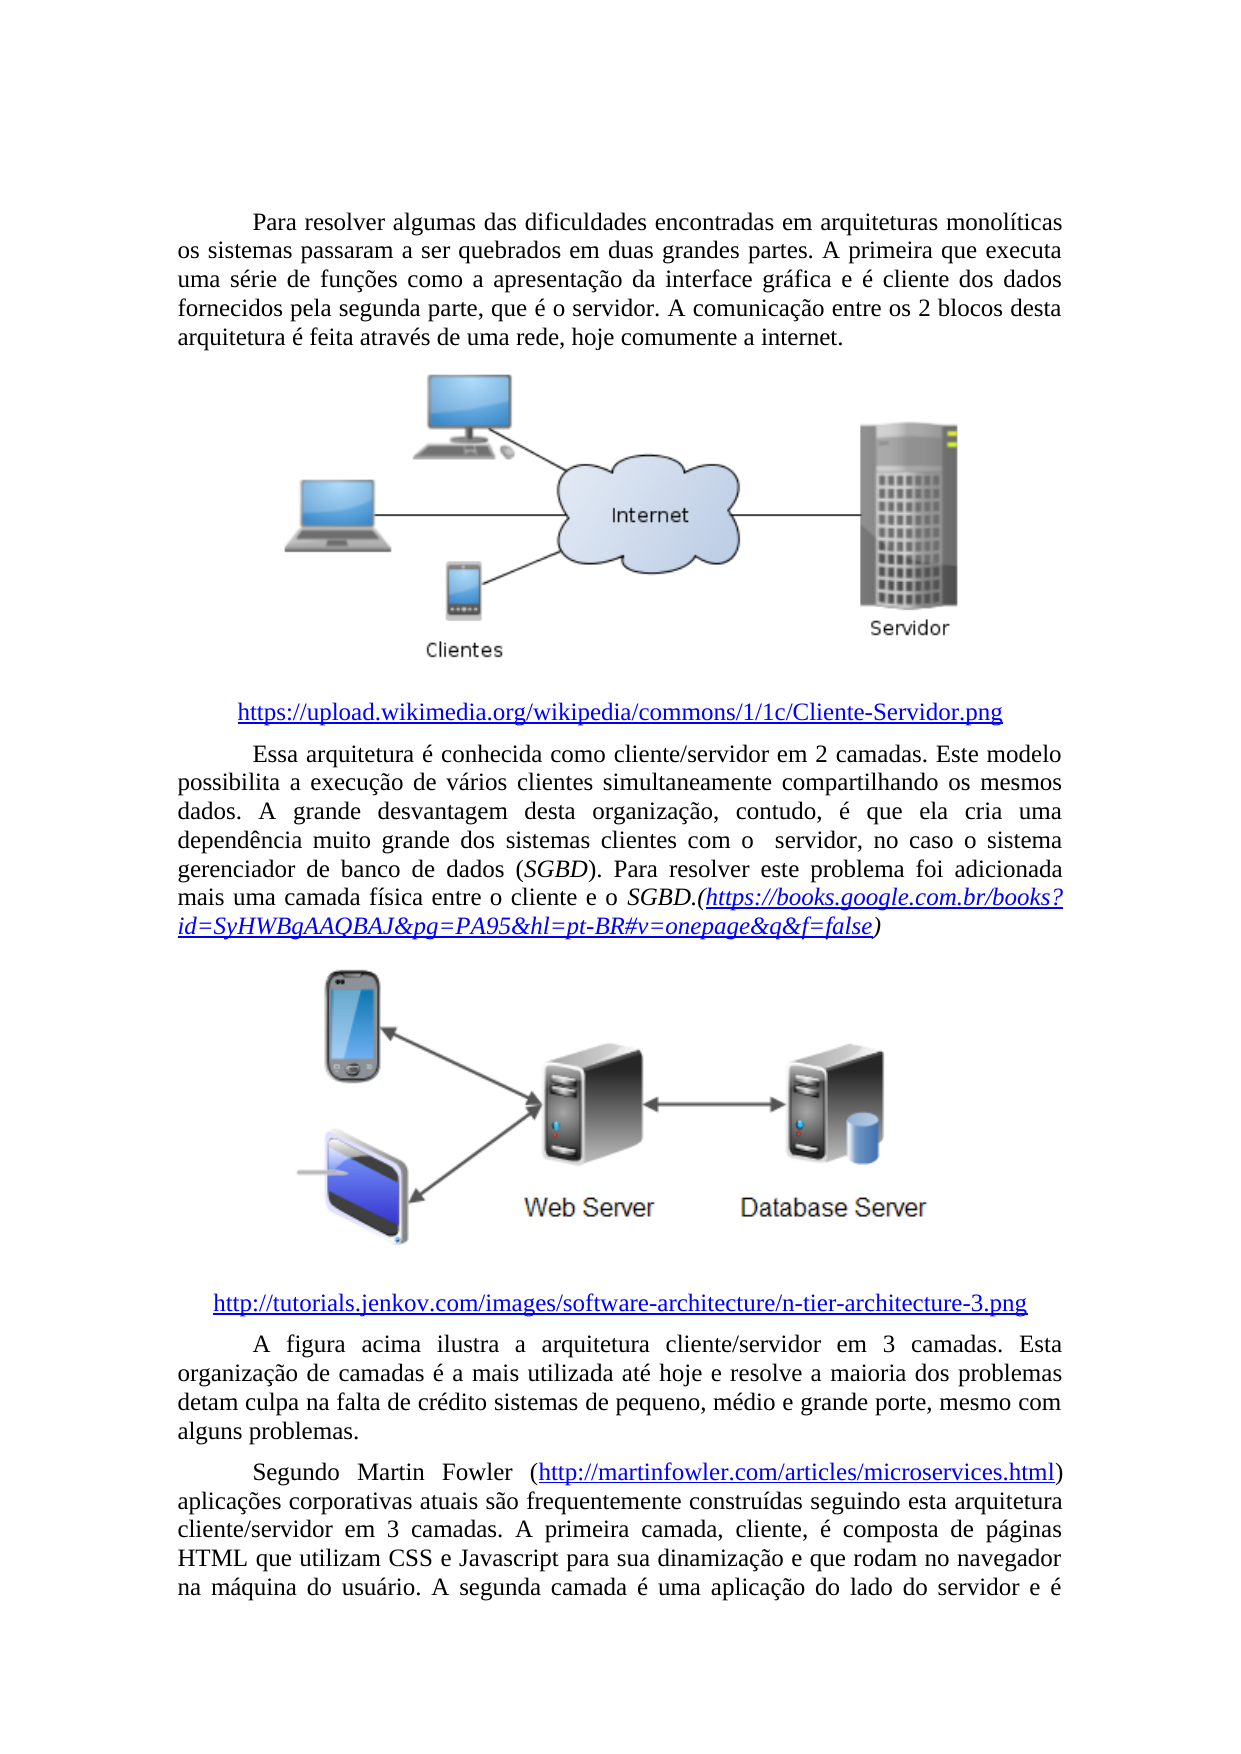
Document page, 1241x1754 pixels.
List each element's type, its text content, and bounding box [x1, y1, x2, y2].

text Segundo Martin Fowler (http://martinfowler.com/articles/microservices.html) aplicações corporativas atuais são frequentemente construídas seguindo esta arquitetura cliente/servidor em 3 camadas. A primeira camada, cliente, é composta de páginas HTML que utilizam CSS e Javascript para sua dinamização e que rodam no navegador na máquina do usuário. A segunda camada é uma aplicação do lado do servidor e é [177, 1457, 1063, 1601]
text Para resolver algumas das dificuldades encontradas em arquiteturas monolíticas os sistemas passaram a ser quebrados em duas grandes partes. A primeira que executa uma série de funções como a apresentação da interface gráfica e é cliente dos dados fornecidos pela segunda parte, que é o servidor. A comunicação entre os 2 blocos desta arquitetura é feita através de uma rede, hoje comumente a internet. [177, 207, 1063, 351]
picture [260, 350, 981, 698]
text https://upload.wikimedia.org/wikipedia/commons/1/1c/Cliente-Servidor.png [177, 698, 1063, 726]
picture [262, 940, 978, 1289]
text A figura acima ilustra a arquitetura cliente/servidor em 3 camadas. Esta organização de camadas é a mais utilizada até hoje e resolve a maioria dos problemas detam culpa na falta de crédito sistemas de pequeno, médio e grande porte, mesmo com alguns problemas. [177, 1329, 1063, 1444]
text Essa arquitetura é conhecida como cliente/servidor em 2 camadas. Este modelo possibilita a execução de vários clientes simultaneamente compartilhando os mesmos dados. A grande desvantagem desta organização, contudo, é que ela cria uma dependência muito grande dos sistemas clientes com o servidor, no caso o sistema gerenciador de banco de dados (SGBD). Para resolver este problema foi adicionada mais uma camada física entre o cliente e o SGBD.(https://books.google.com.br/books?id=SyHWBgAAQBAJ&pg=PA95&hl=pt-BR#v=onepage&q&f=false) [177, 739, 1063, 940]
text http://tutorials.jenkov.com/images/software-architecture/n-tier-architecture-3.png [177, 952, 1063, 1317]
